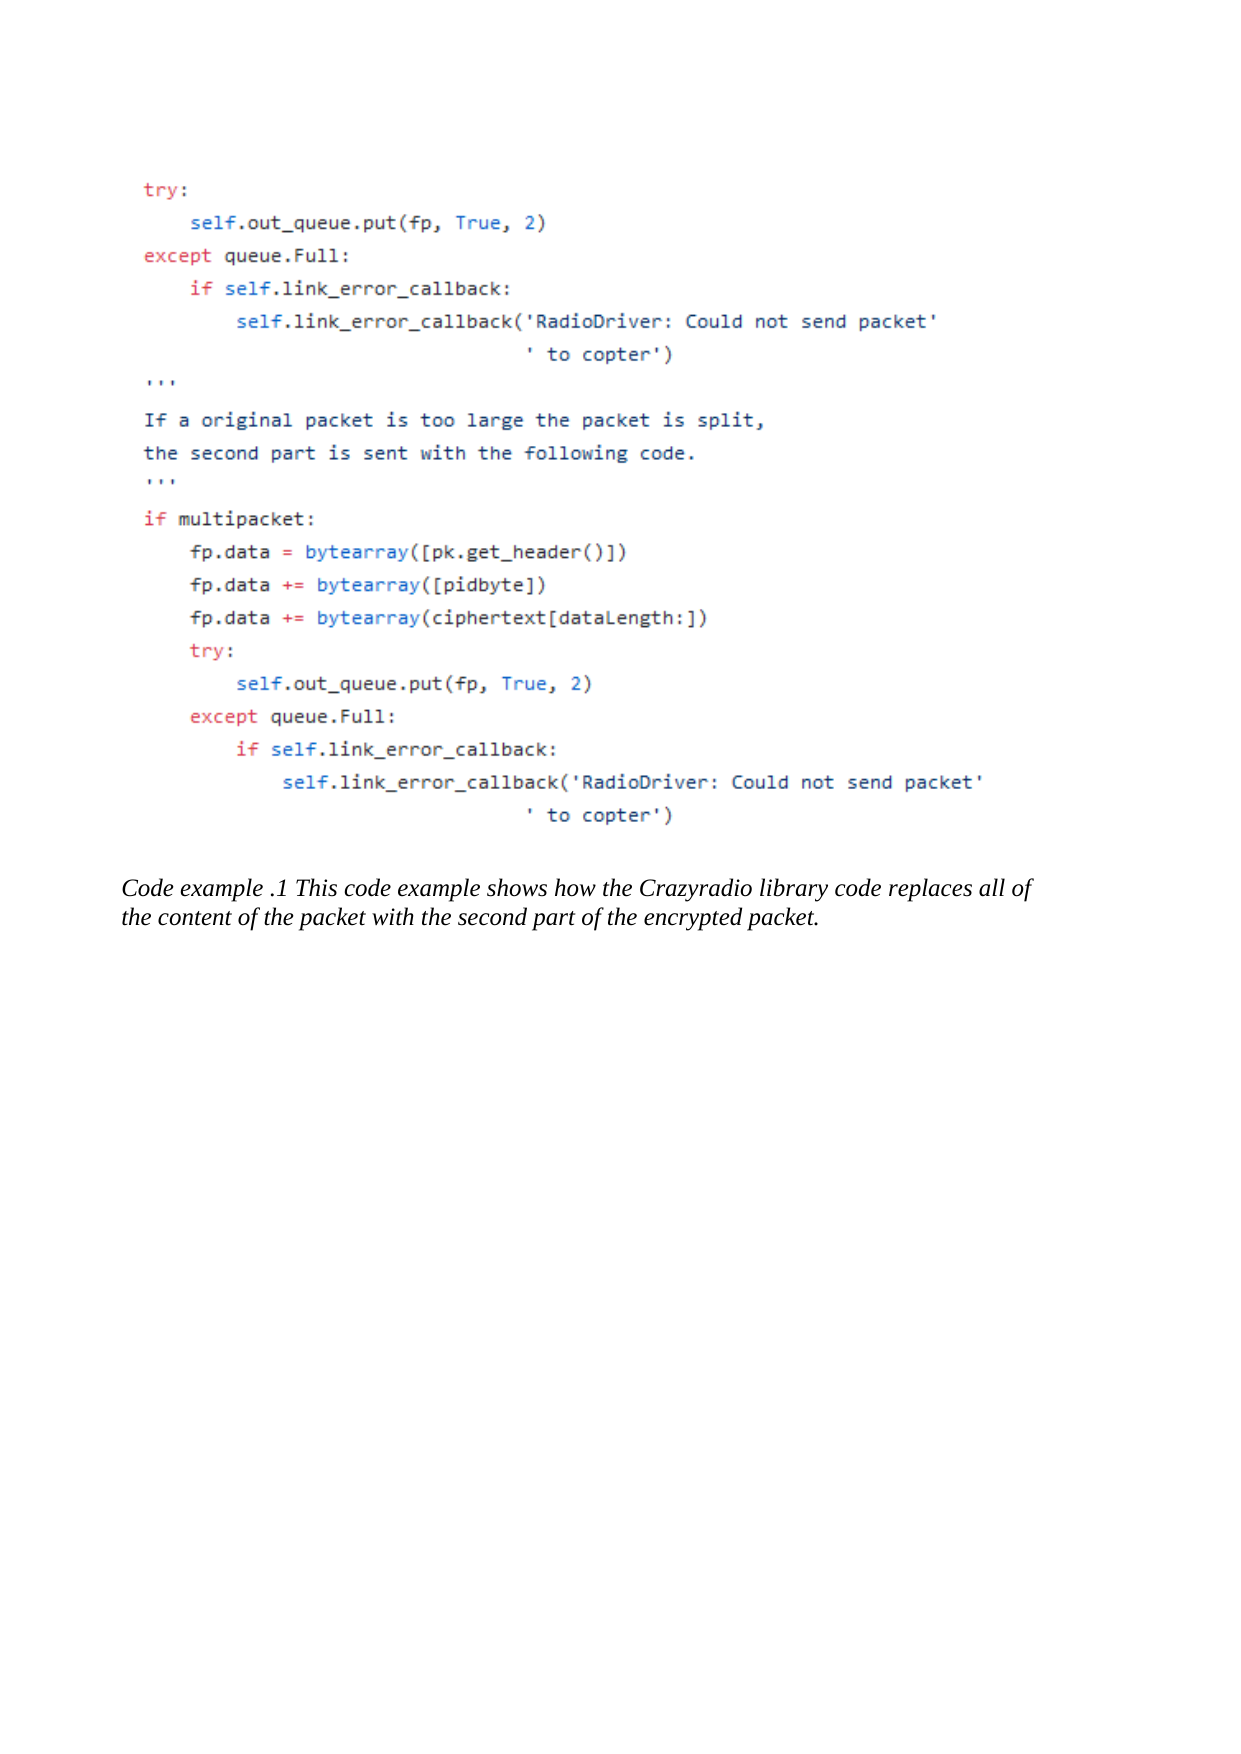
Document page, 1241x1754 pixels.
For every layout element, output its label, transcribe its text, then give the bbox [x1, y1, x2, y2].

picture [121, 157, 1043, 868]
text Code example .1 This code example shows how the Crazyradio library code replaces all of the content of the packet with the second part of the encrypted packet. [121, 868, 1042, 931]
